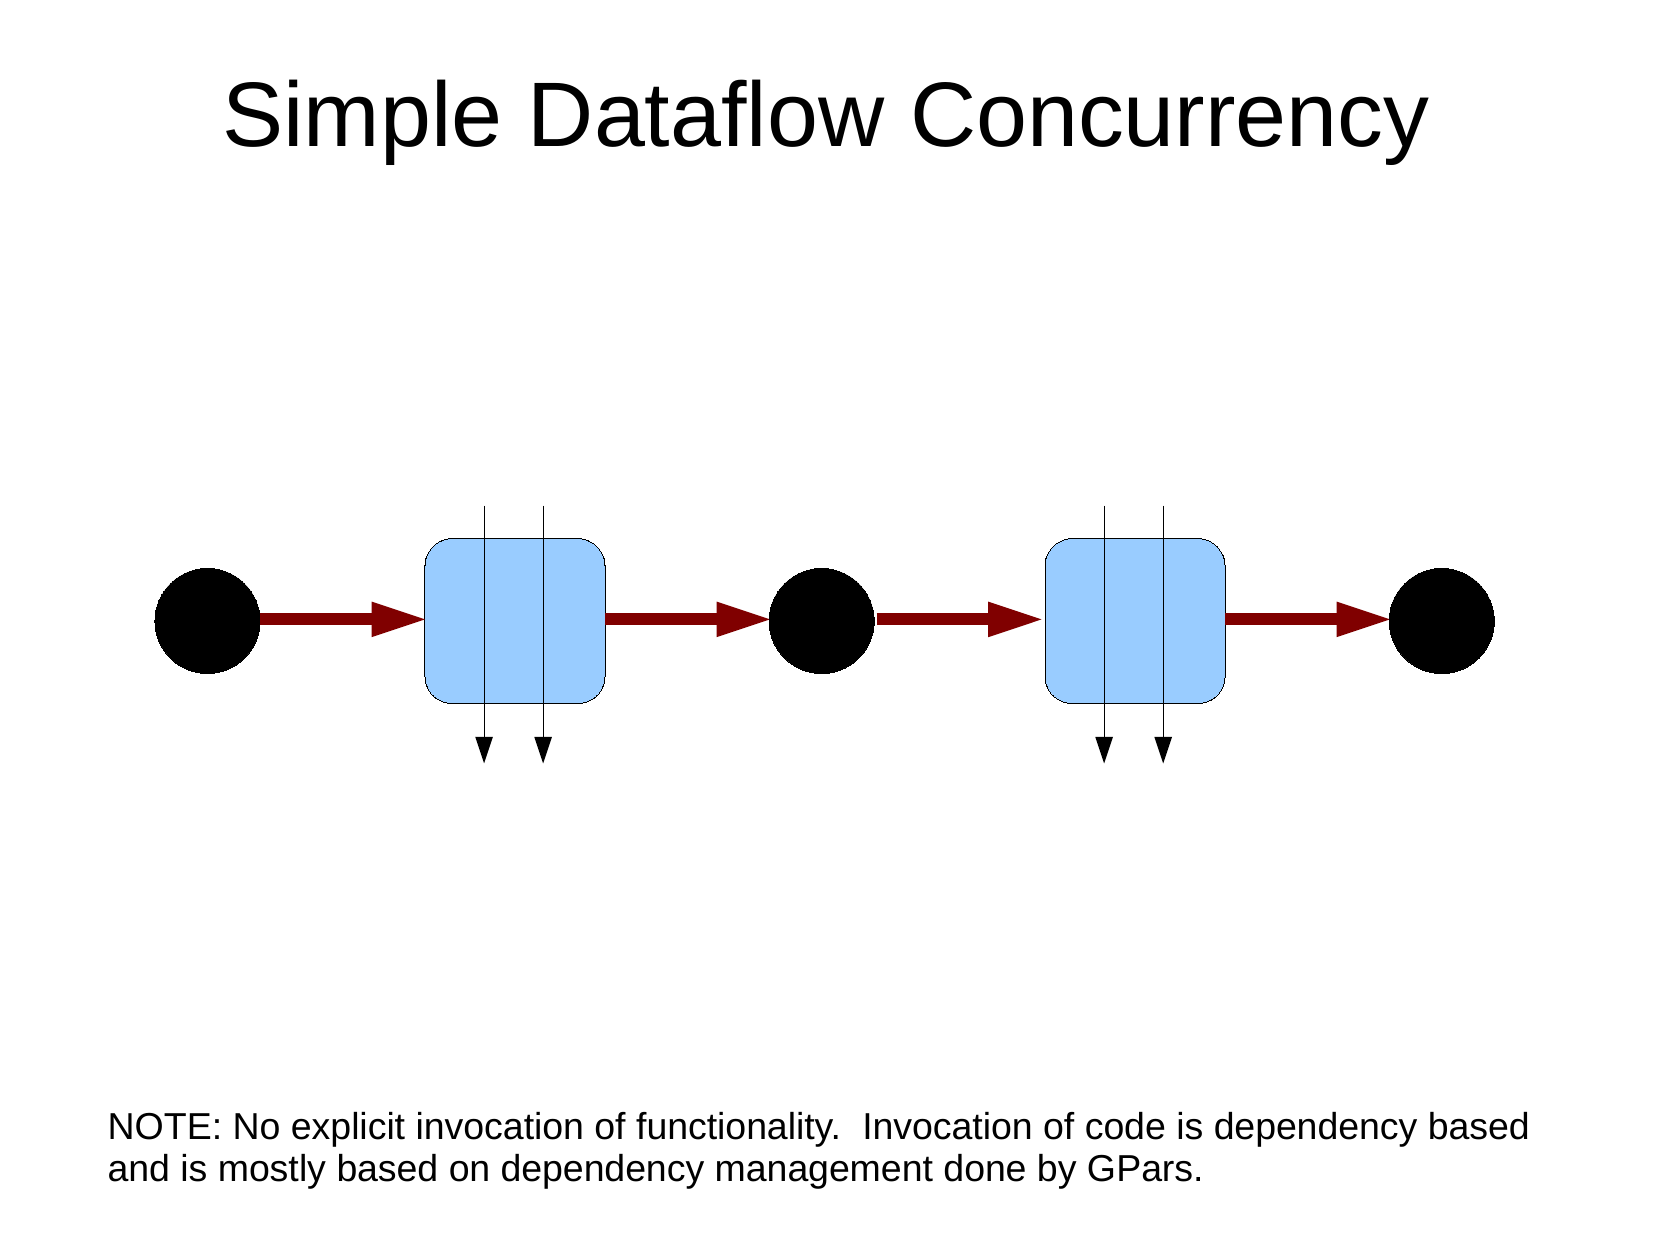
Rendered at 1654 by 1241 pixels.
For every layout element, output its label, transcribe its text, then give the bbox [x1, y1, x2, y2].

text_box [1045, 538, 1104, 704]
text_box [424, 538, 484, 704]
text_box [154, 568, 260, 674]
text_box NOTE: No explicit invocation of functionality. Invocation of code is dependency based and is mostly based on dependency management done by GPars. [90, 1095, 1591, 1200]
text_box [1164, 538, 1226, 704]
text_box [1389, 568, 1495, 674]
title Simple Dataflow Concurrency [82, 49, 1571, 181]
text_box [485, 538, 543, 704]
text_box [1105, 538, 1163, 704]
text_box [544, 538, 606, 704]
text_box [769, 568, 875, 674]
